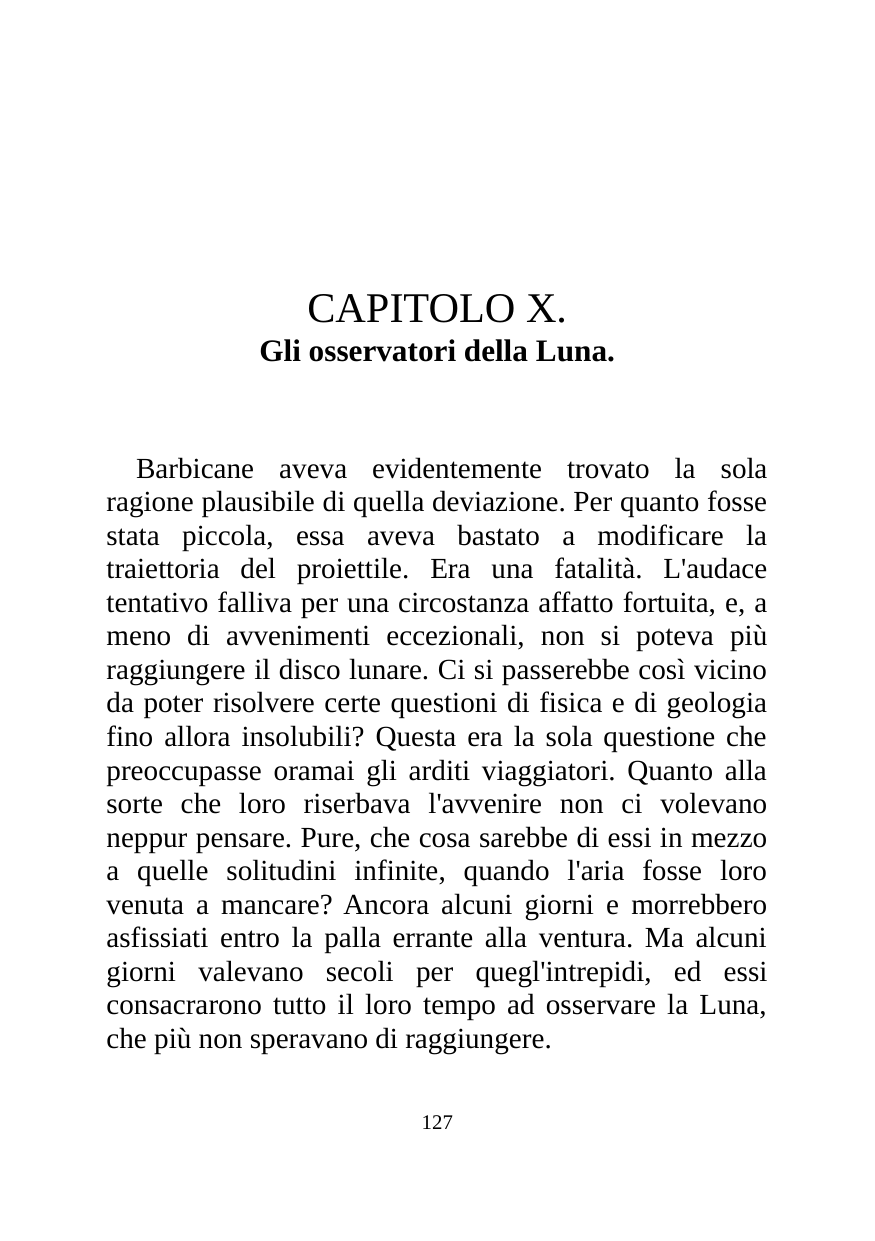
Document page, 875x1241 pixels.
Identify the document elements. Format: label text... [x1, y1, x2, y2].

subtitle CAPITOLO X. Gli osservatori della Luna. [106, 283, 768, 368]
text Barbicane aveva evidentemente trovato la sola ragione plausibile di quella deviazione. Per quanto fosse stata piccola, essa aveva bastato a modificare la traiettoria del proiettile. Era una fatalità. L'audace tentativo falliva per una circostanza affatto fortuita, e, a meno di avvenimenti eccezionali, non si poteva più raggiungere il disco lunare. Ci si passerebbe così vicino da poter risolvere certe questioni di fisica e di geologia fino allora insolubili? Questa era la sola questione che preoccupasse oramai gli arditi viaggiatori. Quanto alla sorte che loro riserbava l'avvenire non ci volevano neppur pensare. Pure, che cosa sarebbe di essi in mezzo a quelle solitudini infinite, quando l'aria fosse loro venuta a mancare? Ancora alcuni giorni e morrebbero asfissiati entro la palla errante alla ventura. Ma alcuni giorni valevano secoli per quegl'intrepidi, ed essi consacrarono tutto il loro tempo ad osservare la Luna, che più non speravano di raggiungere. [106, 451, 768, 1054]
